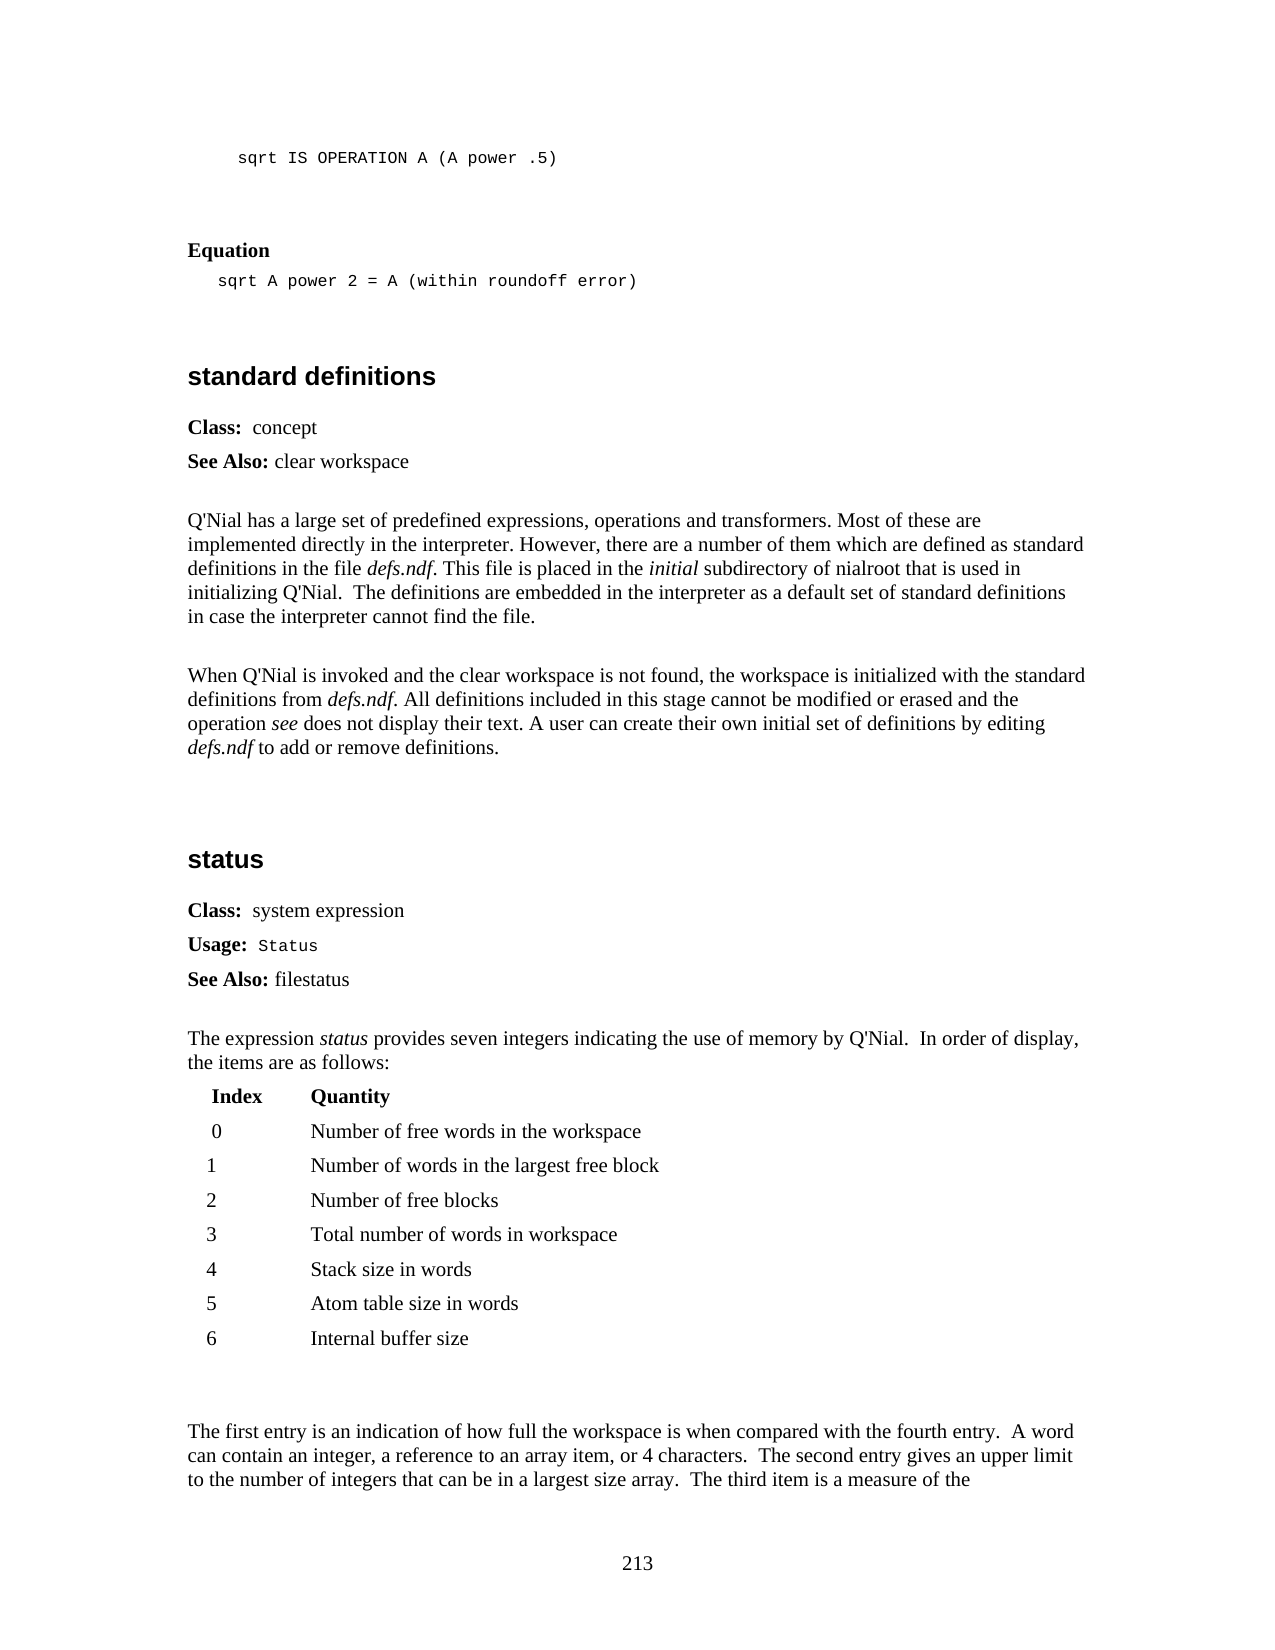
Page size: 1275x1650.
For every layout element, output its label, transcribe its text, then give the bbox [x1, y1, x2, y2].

table_cell Total number of words in workspace [292, 1212, 792, 1246]
table_cell 2 [188, 1178, 292, 1212]
table_cell Atom table size in words [292, 1281, 792, 1315]
text Usage: Status [187, 932, 1087, 957]
table_cell Number of free blocks [292, 1178, 792, 1212]
text The first entry is an indication of how full the workspace is when compared with the fourth entry. A word can contain an integer, a reference to an array item, or 4 characters. The second entry gives an upper limit to the number of integers that can be in a largest size array. The third item is a measure of the [187, 1419, 1087, 1491]
table_header Index [188, 1074, 292, 1108]
text The expression status provides seven integers indicating the use of memory by Q'Nial. In order of display, the items are as follows: [187, 1026, 1087, 1074]
text Q'Nial has a large set of predefined expressions, operations and transformers. Most of these are implemented directly in the interpreter. However, there are a number of them which are defined as standard definitions in the file defs.ndf. This file is placed in the initial subdirectory of nialroot that is used in initializing Q'Nial. The definitions are embedded in the interpreter as a default set of standard definitions in case the interpreter cannot find the file. [187, 508, 1087, 652]
table_cell 5 [188, 1281, 292, 1315]
table_cell 4 [188, 1246, 292, 1281]
table_cell Stack size in words [292, 1246, 792, 1281]
table_cell Number of words in the largest free block [292, 1143, 792, 1177]
text When Q'Nial is invoked and the clear workspace is not found, the workspace is initialized with the standard definitions from defs.ndf. All definitions included in this stage cannot be modified or erased and the operation see does not display their text. A user can create their own initial set of definitions by editing defs.ndf to add or remove definitions. [187, 662, 1087, 759]
text sqrt A power 2 = A (within roundoff error) [187, 272, 1087, 310]
table_cell 3 [188, 1212, 292, 1246]
text standard definitions [187, 361, 1087, 391]
table_cell 6 [188, 1315, 292, 1350]
text Class: concept [187, 415, 1087, 439]
text See Also: filestatus [187, 967, 1087, 1015]
text Class: system expression [187, 898, 1087, 922]
table_cell 0 [188, 1109, 292, 1143]
text status [187, 844, 1087, 874]
text sqrt IS OPERATION A (A power .5) [187, 150, 1087, 193]
table_cell Number of free words in the workspace [292, 1109, 792, 1143]
text Equation [187, 238, 1087, 262]
text See Also: clear workspace [187, 449, 1087, 497]
table_header Quantity [292, 1074, 792, 1108]
table_cell Internal buffer size [292, 1315, 792, 1350]
table_cell 1 [188, 1143, 292, 1177]
